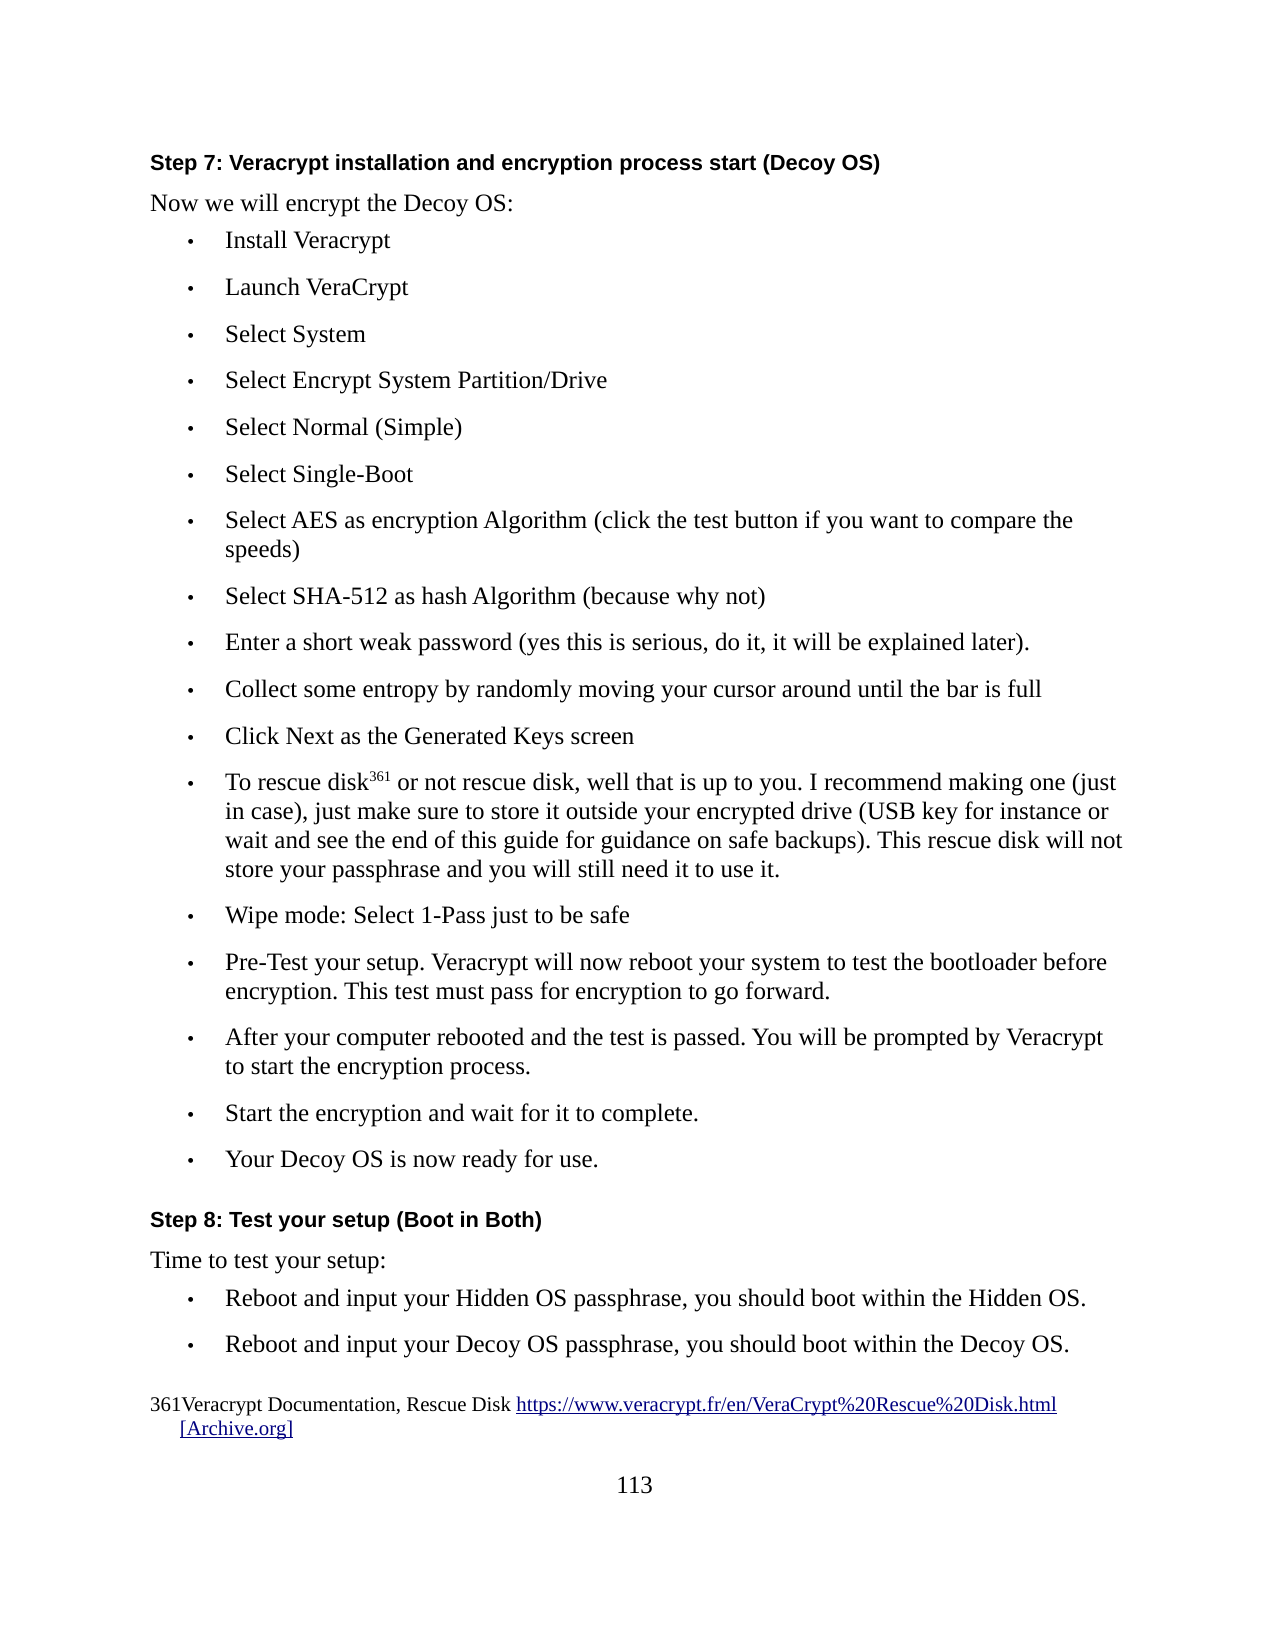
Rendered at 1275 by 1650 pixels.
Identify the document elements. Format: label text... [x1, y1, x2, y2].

list After your computer rebooted and the test is passed. You will be prompted by Veracrypt to start the encryption process. [187, 1022, 1125, 1080]
list Launch VeraCrypt [187, 272, 1125, 301]
list Select Normal (Simple) [187, 412, 1125, 441]
list Reboot and input your Hidden OS passphrase, you should boot within the Hidden OS. [187, 1283, 1125, 1311]
list Click Next as the Generated Keys screen [187, 721, 1125, 749]
list Enter a short weak password (yes this is serious, do it, it will be explained later). [187, 627, 1125, 656]
list To rescue disk or not rescue disk, well that is up to you. I recommend making one (just in case), just make sure to store it outside your encrypted drive (USB key for instance or wait and see the end of this guide for guidance on safe backups). This rescue disk will not store your passphrase and you will still need it to use it. [187, 767, 1125, 882]
list Pre-Test your setup. Veracrypt will now reboot your system to test the bootloader before encryption. This test must pass for encryption to go forward. [187, 947, 1125, 1004]
list Install Veracrypt [187, 225, 1125, 254]
subtitle Step 8: Test your setup (Boot in Both) [150, 1207, 1125, 1232]
text Now we will encrypt the Decoy OS: [150, 188, 1125, 216]
list Select Encrypt System Partition/Drive [187, 365, 1125, 394]
list Collect some entropy by randomly moving your cursor around until the bar is full [187, 674, 1125, 703]
list Select SHA-512 as hash Algorithm (because why not) [187, 581, 1125, 609]
list Wipe mode: Select 1-Pass just to be safe [187, 900, 1125, 929]
text Time to test your setup: [150, 1245, 1125, 1274]
list Veracrypt Documentation, Rescue Disk https://www.veracrypt.fr/en/VeraCrypt%20Rescue%20Disk.html [Archive.org] [150, 1392, 1125, 1440]
list Select AES as encryption Algorithm (click the test button if you want to compare the speeds) [187, 505, 1125, 563]
list Select System [187, 319, 1125, 347]
list Reboot and input your Decoy OS passphrase, you should boot within the Decoy OS. [187, 1329, 1125, 1358]
list Your Decoy OS is now ready for use. [187, 1144, 1125, 1173]
list Start the encryption and wait for it to complete. [187, 1098, 1125, 1127]
subtitle Step 7: Veracrypt installation and encryption process start (Decoy OS) [150, 150, 1125, 175]
list Select Single-Boot [187, 459, 1125, 487]
